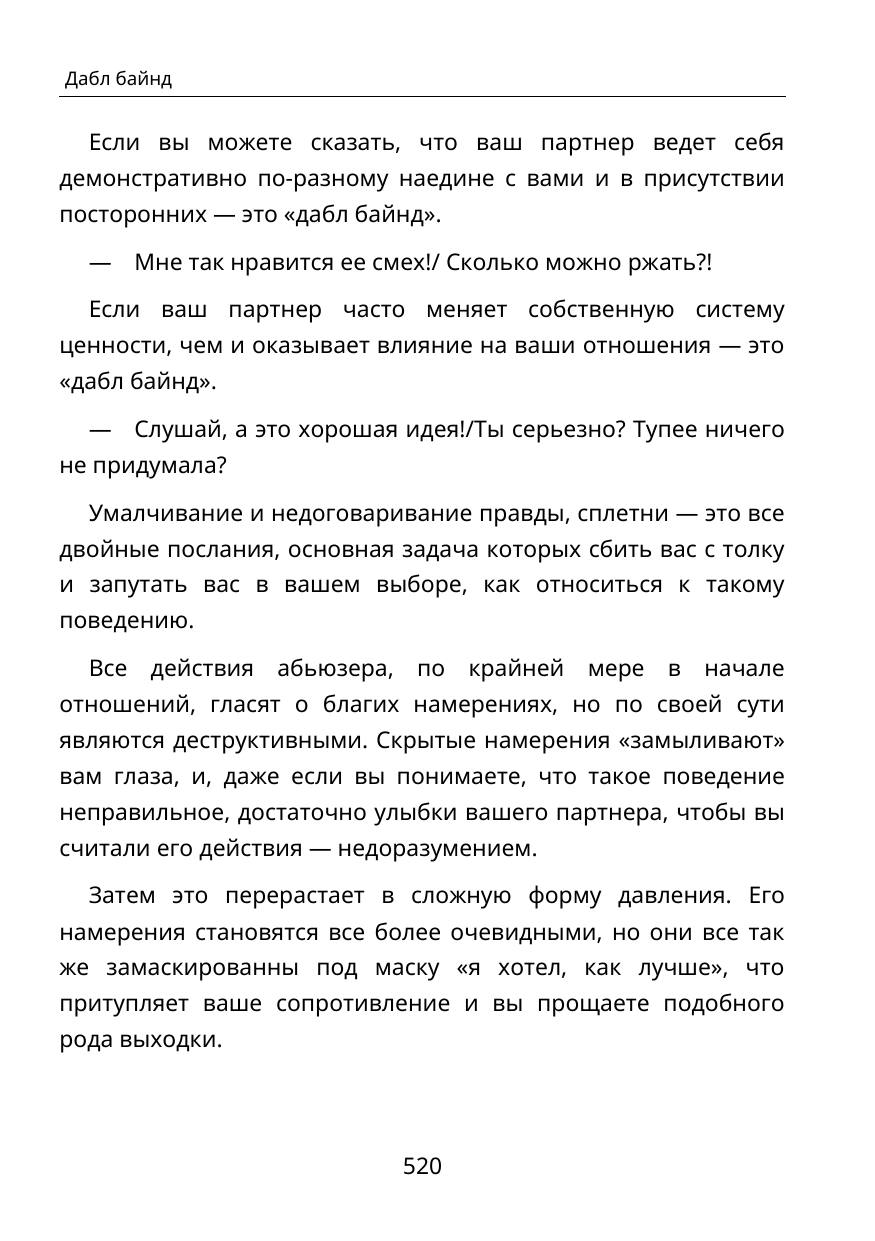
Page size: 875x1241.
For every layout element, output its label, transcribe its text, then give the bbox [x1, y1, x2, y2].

text Затем это перерастает в сложную форму давления. Его намерения становятся все более очевидными, но они все так же замаскированны под маску «я хотел, как лучше», что притупляет ваше сопротивление и вы прощаете подобного рода выходки. [59, 879, 786, 1054]
text Все действия абьюзера, по крайней мере в начале отношений, гласят о благих намерениях, но по своей сути являются деструктивными. Скрытые намерения «замыливают» вам глаза, и, даже если вы понимаете, что такое поведение неправильное, достаточно улыбки вашего партнера, чтобы вы считали его действия — недоразумением. [59, 652, 786, 863]
list Слушай, а это хорошая идея!/Ты серьезно? Тупее ничего не придумала? [59, 413, 786, 480]
list Мне так нравится ее смех!/ Сколько можно ржать?! [59, 246, 786, 277]
text Если ваш партнер часто меняет собственную систему ценности, чем и оказывает влияние на ваши отношения — это «дабл байнд». [59, 293, 786, 396]
text Если вы можете сказать, что ваш партнер ведет себя демонстративно по-разному наедине с вами и в присутствии посторонних — это «дабл байнд». [59, 126, 786, 229]
text Умалчивание и недоговаривание правды, сплетни — это все двойные послания, основная задача которых сбить вас с толку и запутать вас в вашем выборе, как относиться к такому поведению. [59, 497, 786, 636]
